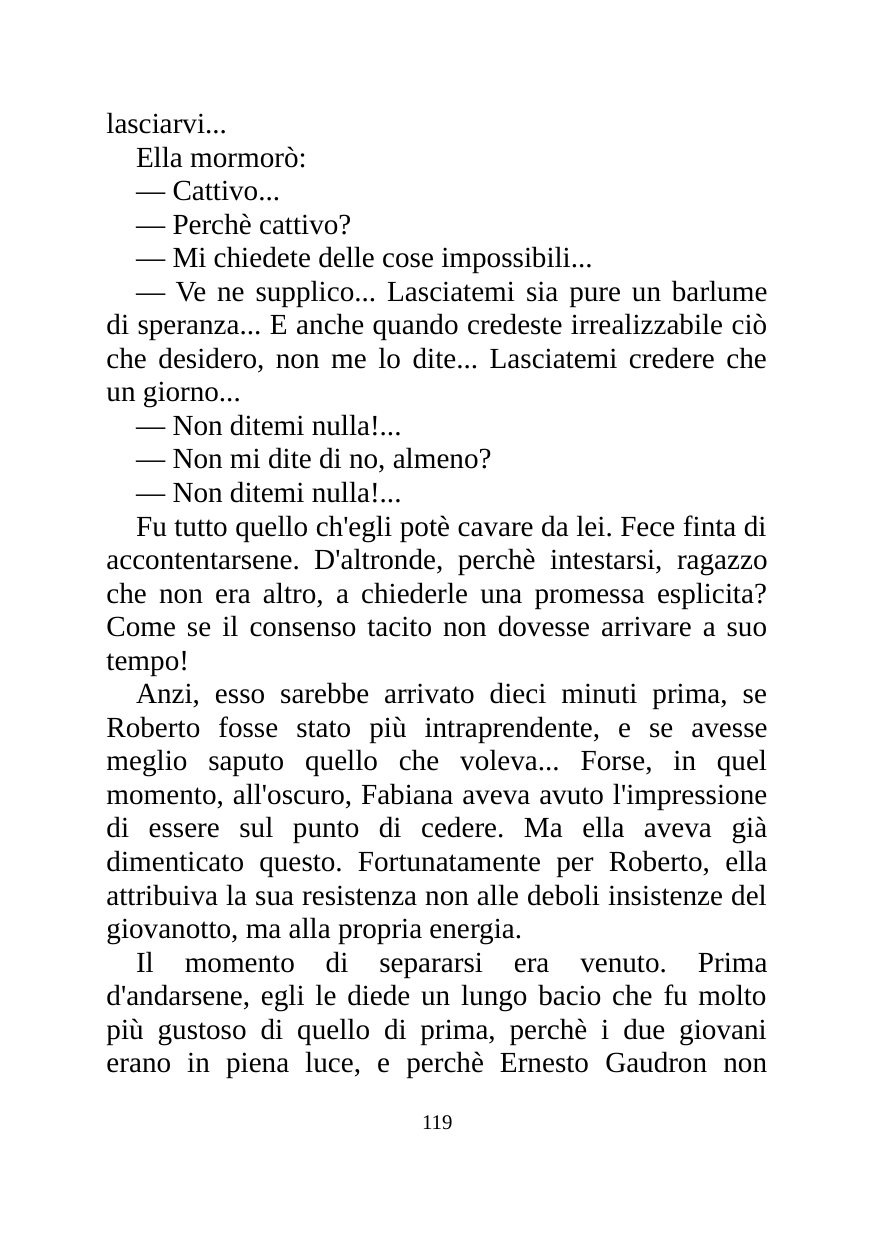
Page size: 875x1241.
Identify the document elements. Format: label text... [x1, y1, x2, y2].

text — Mi chiedete delle cose impossibili... [106, 240, 768, 274]
text — Non mi dite di no, almeno? [106, 442, 768, 475]
text — Ve ne supplico... Lasciatemi sia pure un barlume di speranza... E anche quando credeste irrealizzabile ciò che desidero, non me lo dite... Lasciatemi credere che un giorno... [106, 274, 768, 408]
text Anzi, esso sarebbe arrivato dieci minuti prima, se Roberto fosse stato più intraprendente, e se avesse meglio saputo quello che voleva... Forse, in quel momento, all'oscuro, Fabiana aveva avuto l'impressione di essere sul punto di cedere. Ma ella aveva già dimenticato questo. Fortunatamente per Roberto, ella attribuiva la sua resistenza non alle deboli insistenze del giovanotto, ma alla propria energia. [106, 676, 768, 945]
text — Cattivo... [106, 173, 768, 207]
text Il momento di separarsi era venuto. Prima d'andarsene, egli le diede un lungo bacio che fu molto più gustoso di quello di prima, perchè i due giovani erano in piena luce, e perchè Ernesto Gaudron non [106, 945, 768, 1079]
text Fu tutto quello ch'egli potè cavare da lei. Fece finta di accontentarsene. D'altronde, perchè intestarsi, ragazzo che non era altro, a chiederle una promessa esplicita? Come se il consenso tacito non dovesse arrivare a suo tempo! [106, 509, 768, 676]
text Ella mormorò: [106, 140, 768, 173]
text lasciarvi... [106, 106, 768, 140]
text — Perchè cattivo? [106, 207, 768, 240]
text — Non ditemi nulla!... [106, 475, 768, 509]
text — Non ditemi nulla!... [106, 408, 768, 442]
